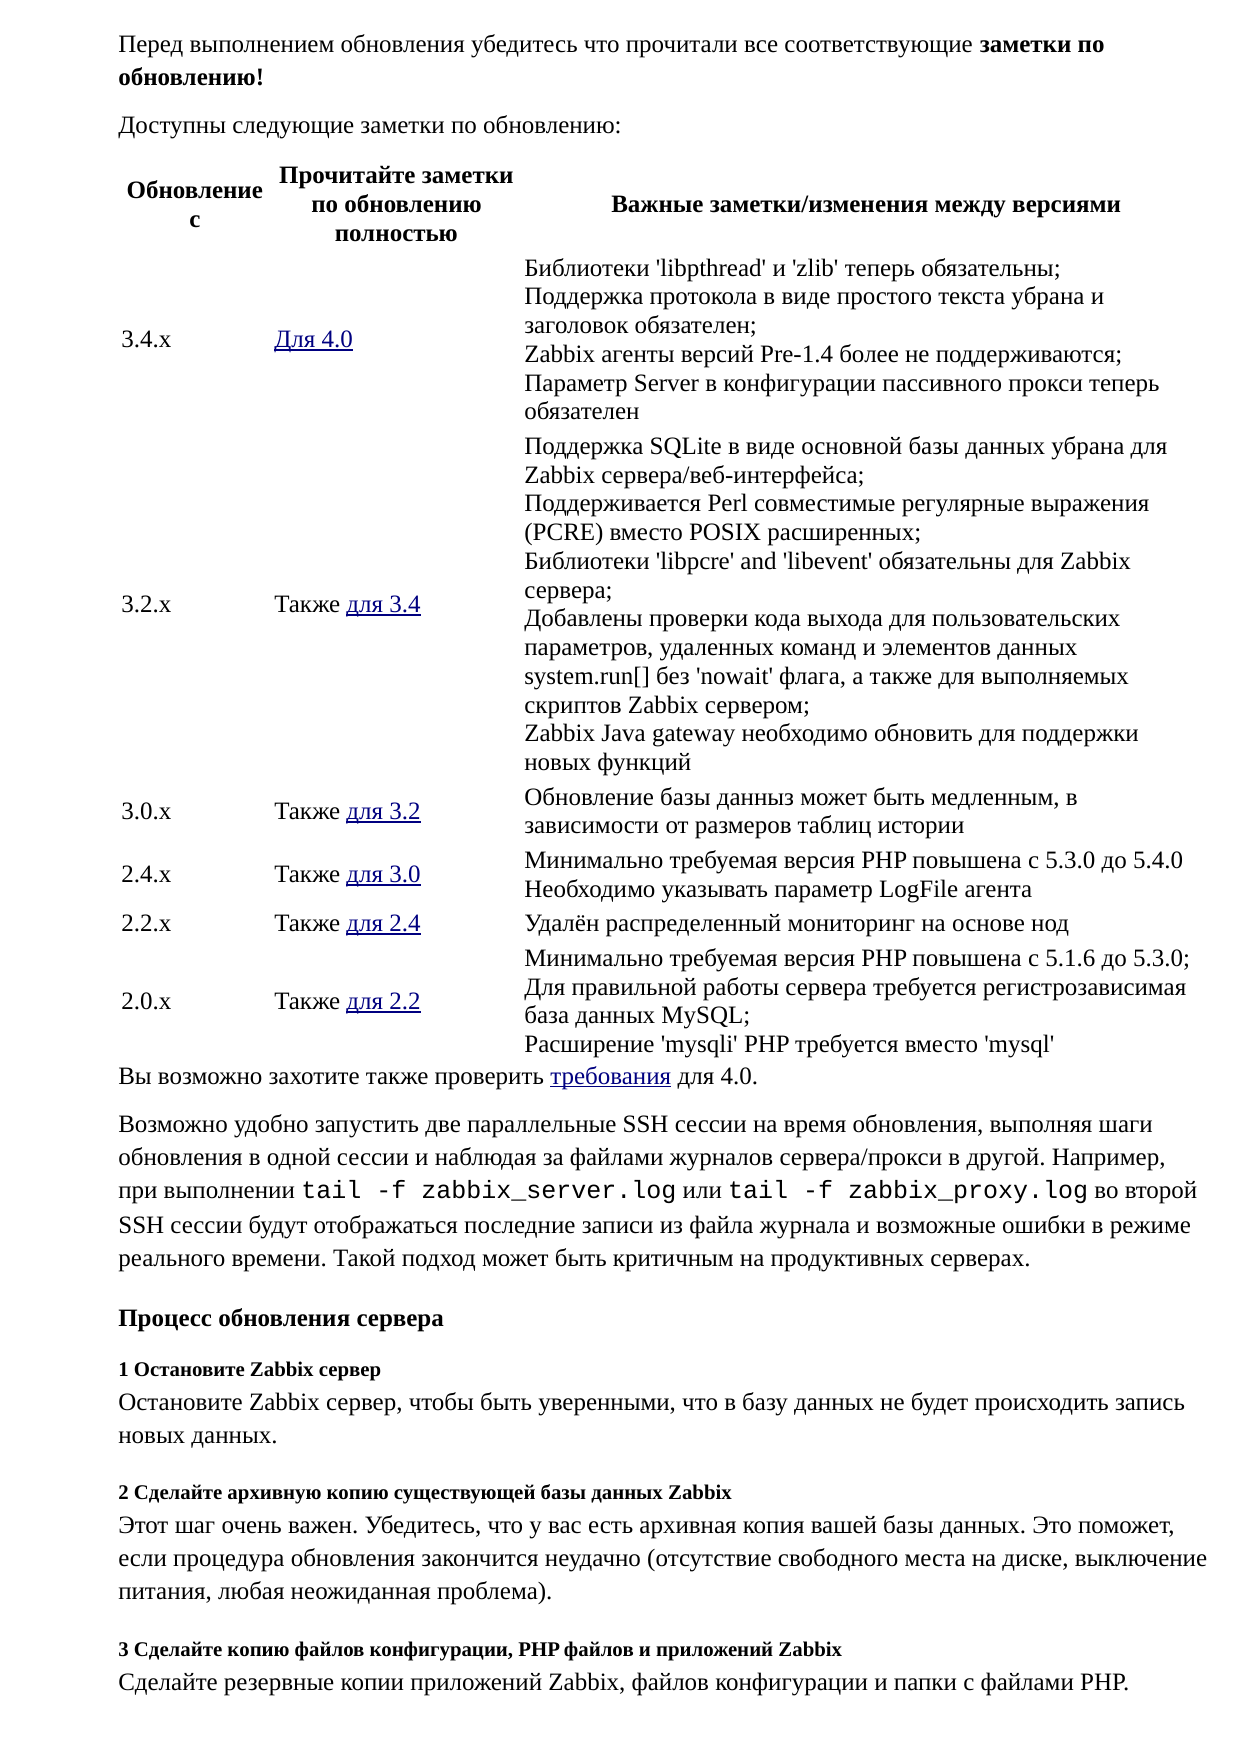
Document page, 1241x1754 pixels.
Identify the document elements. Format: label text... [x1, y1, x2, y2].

table_header Обновление с [118, 158, 271, 250]
table_cell Также для 2.2 [271, 940, 521, 1061]
subtitle Процесс обновления сервера [118, 1303, 1211, 1332]
table_cell 2.0.x [118, 940, 271, 1061]
table_cell Библиотеки 'libpthread' и 'zlib' теперь обязательны; Поддержка протокола в виде простого текста убрана и заголовок обязателен; Zabbix агенты версий Pre-1.4 более не поддерживаются; Параметр Server в конфигурации пассивного прокси теперь обязателен [521, 250, 1211, 428]
text Этот шаг очень важен. Убедитесь, что у вас есть архивная копия вашей базы данных. Это поможет, если процедура обновления закончится неудачно (отсутствие свободного места на диске, выключение питания, любая неожиданная проблема). [118, 1510, 1211, 1605]
table_cell Также для 3.4 [271, 428, 521, 779]
table_cell Также для 3.2 [271, 779, 521, 842]
text Доступны следующие заметки по обновлению: [118, 110, 1211, 139]
subtitle 2 Сделайте архивную копию существующей базы данных Zabbix [118, 1480, 1211, 1504]
table_cell 2.4.x [118, 842, 271, 906]
subtitle 1 Остановите Zabbix сервер [118, 1357, 1211, 1381]
table_cell 2.2.x [118, 906, 271, 940]
subtitle 3 Сделайте копию файлов конфигурации, PHP файлов и приложений Zabbix [118, 1637, 1211, 1661]
text Возможно удобно запустить две параллельные SSH сессии на время обновления, выполняя шаги обновления в одной сессии и наблюдая за файлами журналов сервера/прокси в другой. Например, при выполнении tail -f zabbix_server.log или tail -f zabbix_proxy.log во второй SSH сессии будут отображаться последние записи из файла журнала и возможные ошибки в режиме реального времени. Такой подход может быть критичным на продуктивных серверах. [118, 1109, 1211, 1272]
table_cell Также для 3.0 [271, 842, 521, 906]
table_header Прочитайте заметки по обновлению полностью [271, 158, 521, 250]
table_cell Обновление базы данныз может быть медленным, в зависимости от размеров таблиц истории [521, 779, 1211, 842]
table_cell Для 4.0 [271, 250, 521, 428]
text Перед выполнением обновления убедитесь что прочитали все соответствующие заметки по обновлению! [118, 29, 1211, 91]
table_header Важные заметки/изменения между версиями [521, 158, 1211, 250]
text Вы возможно захотите также проверить требования для 4.0. [118, 1061, 1211, 1090]
table_cell Удалён распределенный мониторинг на основе нод [521, 906, 1211, 940]
table_cell Поддержка SQLite в виде основной базы данных убрана для Zabbix сервера/веб-интерфейса; Поддерживается Perl совместимые регулярные выражения (PCRE) вместо POSIX расширенных; Библиотеки 'libpcre' and 'libevent' обязательны для Zabbix сервера; Добавлены проверки кода выхода для пользовательских параметров, удаленных команд и элементов данных system.run[] без 'nowait' флага, а также для выполняемых скриптов Zabbix сервером; Zabbix Java gateway необходимо обновить для поддержки новых функций [521, 428, 1211, 779]
table_cell 3.0.x [118, 779, 271, 842]
text Сделайте резервные копии приложений Zabbix, файлов конфигурации и папки с файлами PHP. [118, 1667, 1211, 1696]
text Остановите Zabbix сервер, чтобы быть уверенными, что в базу данных не будет происходить запись новых данных. [118, 1387, 1211, 1449]
table_cell 3.4.x [118, 250, 271, 428]
table_cell Минимально требуемая версия PHP повышена с 5.1.6 до 5.3.0; Для правильной работы сервера требуется регистрозависимая база данных MySQL; Расширение 'mysqli' PHP требуется вместо 'mysql' [521, 940, 1211, 1061]
table_cell 3.2.x [118, 428, 271, 779]
table_cell Минимально требуемая версия PHP повышена с 5.3.0 до 5.4.0 Необходимо указывать параметр LogFile агента [521, 842, 1211, 906]
table_cell Также для 2.4 [271, 906, 521, 940]
